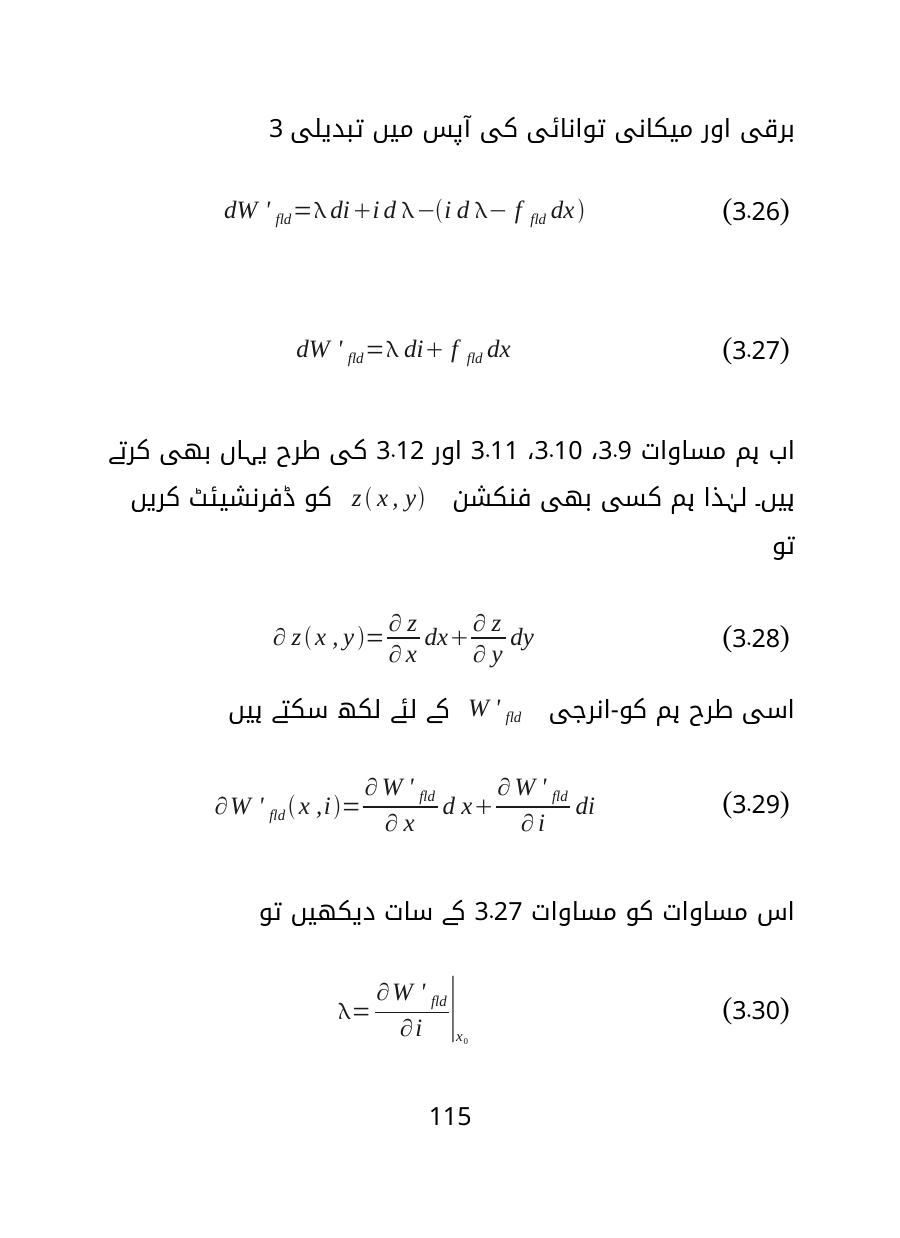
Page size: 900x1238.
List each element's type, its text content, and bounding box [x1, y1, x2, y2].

text اس مساوات کو مساوات 3.27 کے سات دیکھیں تو [105, 888, 795, 936]
table_header (3.30) [693, 970, 795, 1065]
table_header [105, 604, 692, 686]
table_header (3.28) [693, 604, 795, 686]
text اب ہم مساوات 3.9، 3.10، 3.11 اور 3.12 کی طرح یہاں بھی کرتے ہیں۔ لہٰذا ہم کسی بھی فنکشن کو ڈفرنشیئٹ کریں تو [105, 427, 795, 569]
table_header (3.27) [694, 322, 795, 393]
text اسی طرح ہم کو-انرجی کے لئے لکھ سکتے ہیں [105, 686, 795, 734]
table_header [105, 970, 692, 1065]
table_header (3.29) [695, 768, 795, 854]
table_header [105, 322, 694, 393]
table_header (3.26) [695, 183, 795, 254]
table_header [105, 183, 695, 254]
table_header [105, 768, 695, 854]
